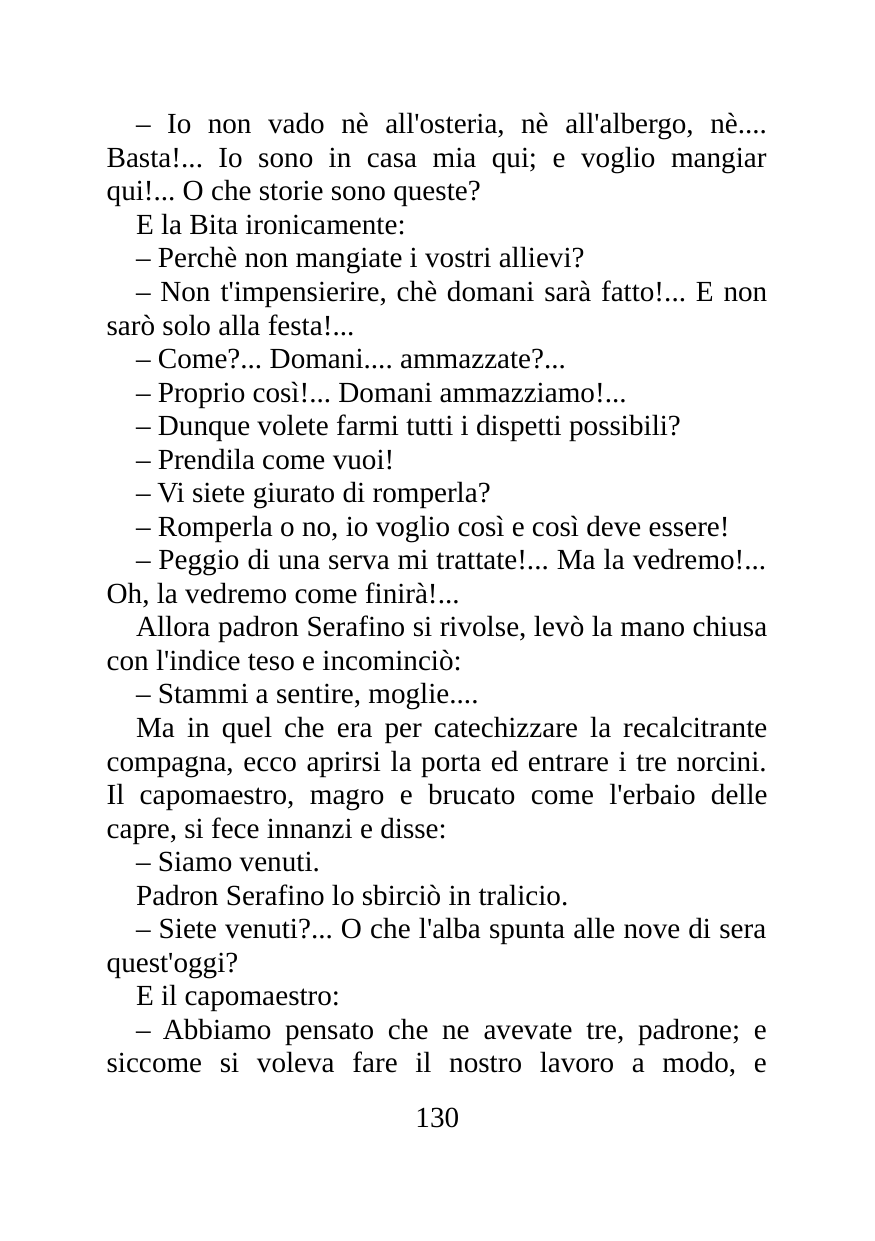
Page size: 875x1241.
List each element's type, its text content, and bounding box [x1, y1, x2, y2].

text Allora padron Serafino si rivolse, levò la mano chiusa con l'indice teso e incominciò: [106, 609, 768, 677]
text ‒ Siamo venuti. [106, 844, 768, 878]
text ‒ Prendila come vuoi! [106, 442, 768, 475]
text E il capomaestro: [106, 978, 768, 1012]
text ‒ Dunque volete farmi tutti i dispetti possibili? [106, 408, 768, 442]
text ‒ Abbiamo pensato che ne avevate tre, padrone; e siccome si voleva fare il nostro lavoro a modo, e [106, 1012, 768, 1079]
text Padron Serafino lo sbirciò in tralicio. [106, 878, 768, 911]
text ‒ Non t'impensierire, chè domani sarà fatto!... E non sarò solo alla festa!... [106, 274, 768, 341]
text ‒ Perchè non mangiate i vostri allievi? [106, 241, 768, 274]
text ‒ Vi siete giurato di romperla? [106, 475, 768, 509]
text ‒ Io non vado nè all'osteria, nè all'albergo, nè.... Basta!... Io sono in casa mia qui; e voglio mangiar qui!... O che storie sono queste? [106, 106, 768, 207]
text ‒ Stammi a sentire, moglie.... [106, 677, 768, 710]
text ‒ Proprio così!... Domani ammazziamo!... [106, 375, 768, 408]
text ‒ Come?... Domani.... ammazzate?... [106, 341, 768, 375]
text ‒ Siete venuti?... O che l'alba spunta alle nove di sera quest'oggi? [106, 911, 768, 978]
text Ma in quel che era per catechizzare la recalcitrante compagna, ecco aprirsi la porta ed entrare i tre norcini. Il capomaestro, magro e brucato come l'erbaio delle capre, si fece innanzi e disse: [106, 710, 768, 844]
text ‒ Peggio di una serva mi trattate!... Ma la vedremo!... Oh, la vedremo come finirà!... [106, 542, 768, 609]
text E la Bita ironicamente: [106, 207, 768, 241]
text ‒ Romperla o no, io voglio così e così deve essere! [106, 509, 768, 542]
